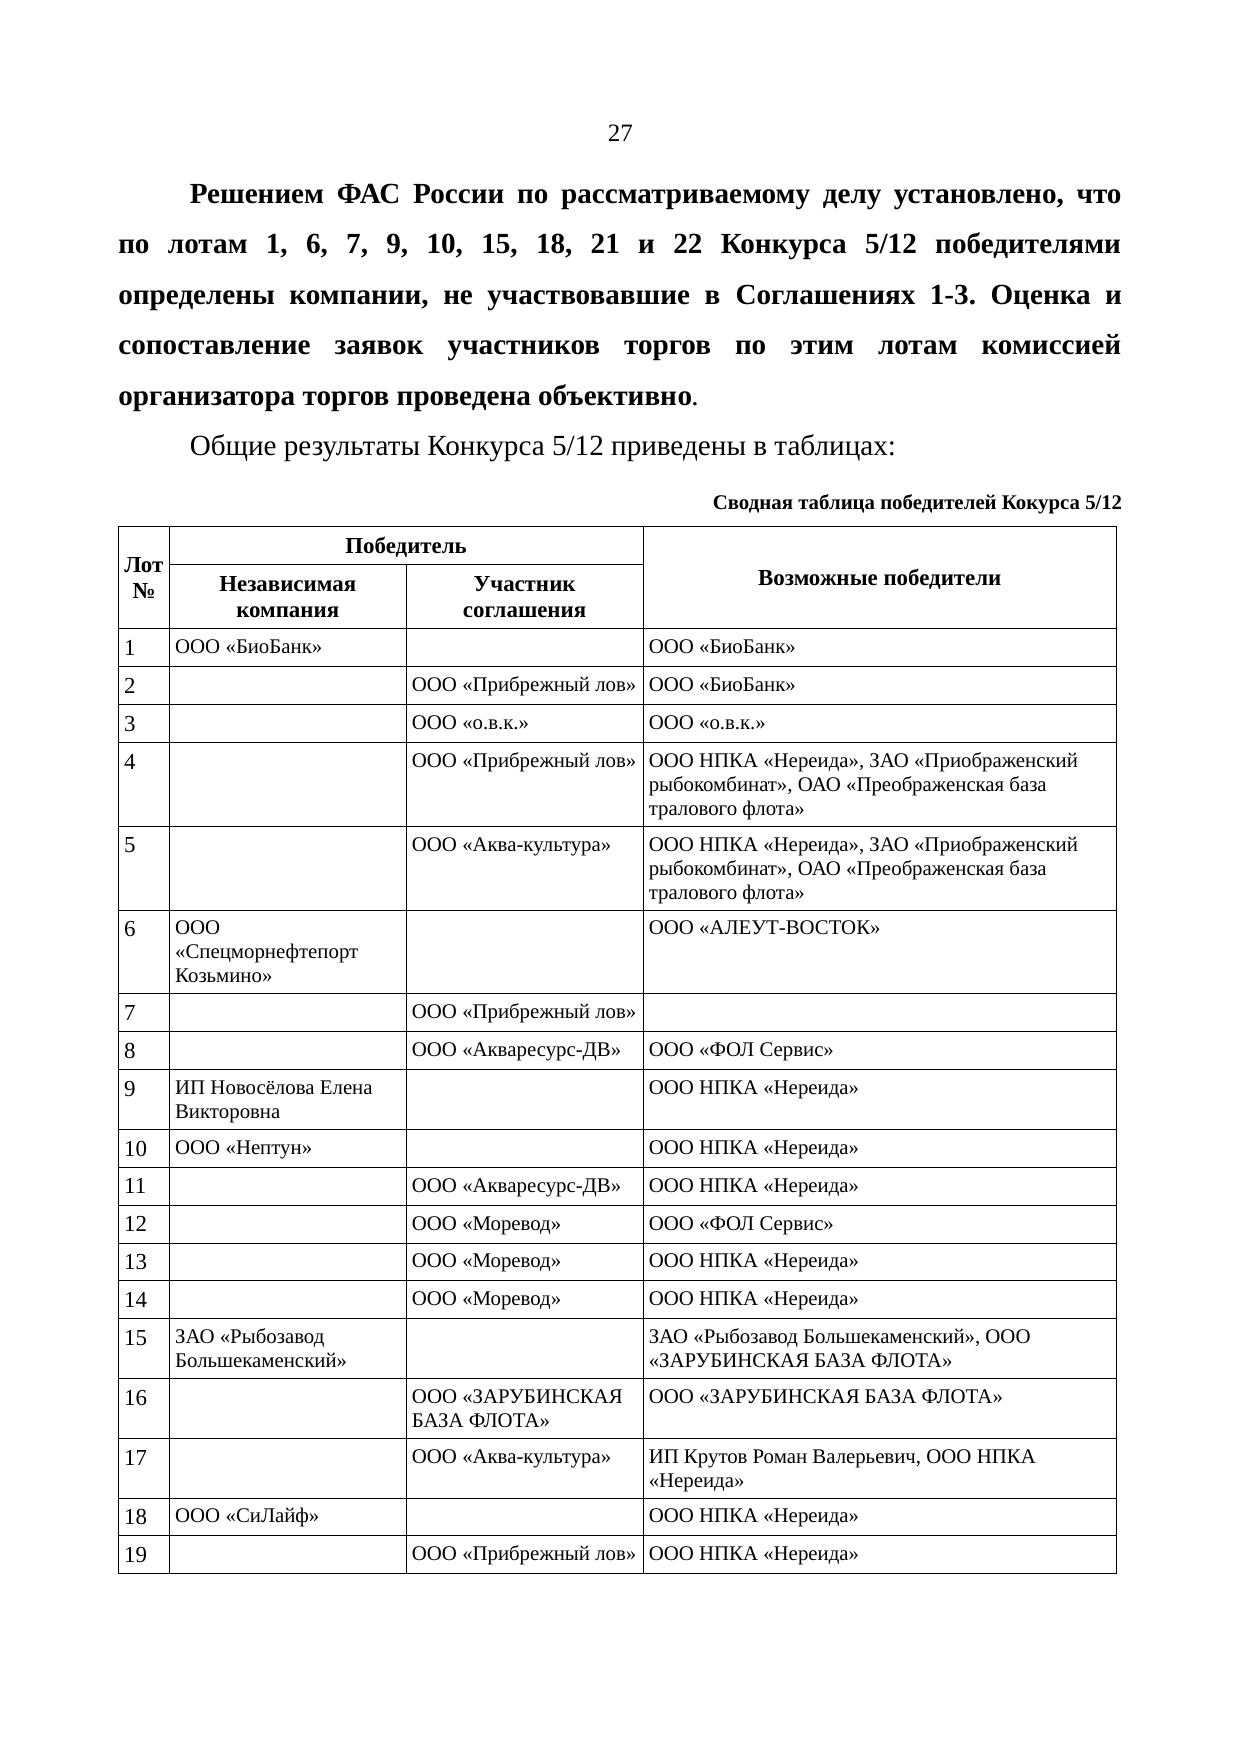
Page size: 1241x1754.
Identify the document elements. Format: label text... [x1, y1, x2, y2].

table_cell ООО «АЛЕУТ-ВОСТОК» [644, 911, 1116, 993]
table_cell ООО «Аква-культура» [407, 827, 643, 909]
table_cell ООО «Акваресурс-ДВ» [407, 1168, 643, 1204]
table_cell ЗАО «Рыбозавод Большекаменский» [170, 1319, 406, 1378]
table_cell 15 [119, 1319, 169, 1378]
table_cell 9 [119, 1070, 169, 1129]
table_cell [170, 743, 406, 826]
table_cell [170, 1439, 406, 1497]
table_cell [170, 1281, 406, 1318]
table_cell ИП Новосёлова Елена Викторовна [170, 1070, 406, 1129]
table_cell ООО «Нептун» [170, 1130, 406, 1167]
table_cell [407, 911, 643, 993]
table_cell 5 [119, 827, 169, 909]
table_cell 13 [119, 1244, 169, 1280]
table_cell ООО «ФОЛ Сервис» [644, 1206, 1116, 1242]
table_cell 10 [119, 1130, 169, 1167]
table_cell 3 [119, 705, 169, 742]
table_cell [170, 1379, 406, 1438]
table_cell [407, 1499, 643, 1535]
table_cell ООО «БиоБанк» [644, 629, 1116, 666]
table_cell ООО «о.в.к.» [644, 705, 1116, 742]
table_cell [407, 1070, 643, 1129]
table_cell [170, 1168, 406, 1204]
table_cell 14 [119, 1281, 169, 1318]
table_cell 2 [119, 667, 169, 704]
table_cell 17 [119, 1439, 169, 1497]
table_cell [170, 994, 406, 1031]
table_cell ООО «Прибрежный лов» [407, 994, 643, 1031]
table_header Возможные победители [644, 527, 1116, 628]
table_cell 4 [119, 743, 169, 826]
table_cell [170, 1536, 406, 1573]
table_cell 1 [119, 629, 169, 666]
table_cell ООО «ЗАРУБИНСКАЯ БАЗА ФЛОТА» [644, 1379, 1116, 1438]
table_cell [407, 629, 643, 666]
table_cell [170, 667, 406, 704]
table_cell ООО «ФОЛ Сервис» [644, 1032, 1116, 1069]
table_cell ЗАО «Рыбозавод Большекаменский», ООО «ЗАРУБИНСКАЯ БАЗА ФЛОТА» [644, 1319, 1116, 1378]
table_cell ООО НПКА «Нереида» [644, 1499, 1116, 1535]
table_cell ИП Крутов Роман Валерьевич, ООО НПКА «Нереида» [644, 1439, 1116, 1497]
table_cell ООО «БиоБанк» [170, 629, 406, 666]
table_cell [170, 1206, 406, 1242]
table_cell ООО НПКА «Нереида» [644, 1130, 1116, 1167]
table_cell ООО НПКА «Нереида» [644, 1281, 1116, 1318]
table_cell 19 [119, 1536, 169, 1573]
table_cell Участник соглашения [407, 565, 643, 628]
table_cell ООО «Моревод» [407, 1244, 643, 1280]
table_cell Независимая компания [170, 565, 406, 628]
table_cell ООО НПКА «Нереида», ЗАО «Приображенский рыбокомбинат», ОАО «Преображенская база тралового флота» [644, 743, 1116, 826]
table_cell 8 [119, 1032, 169, 1069]
table_cell [407, 1130, 643, 1167]
table_cell ООО «Аква-культура» [407, 1439, 643, 1497]
table_cell ООО НПКА «Нереида» [644, 1168, 1116, 1204]
table_cell ООО «Прибрежный лов» [407, 1536, 643, 1573]
table_cell ООО «о.в.к.» [407, 705, 643, 742]
table_cell 12 [119, 1206, 169, 1242]
table_cell ООО НПКА «Нереида» [644, 1536, 1116, 1573]
table_cell 6 [119, 911, 169, 993]
table_cell [170, 705, 406, 742]
table_cell [644, 994, 1116, 1031]
table_cell 16 [119, 1379, 169, 1438]
table_cell ООО НПКА «Нереида» [644, 1244, 1116, 1280]
table_cell ООО НПКА «Нереида» [644, 1070, 1116, 1129]
table_cell ООО «Спецморнефтепорт Козьмино» [170, 911, 406, 993]
table_cell ООО «Прибрежный лов» [407, 743, 643, 826]
table_cell 18 [119, 1499, 169, 1535]
table_cell ООО «Моревод» [407, 1206, 643, 1242]
table_cell ООО «ЗАРУБИНСКАЯ БАЗА ФЛОТА» [407, 1379, 643, 1438]
table_cell ООО «Акваресурс-ДВ» [407, 1032, 643, 1069]
table_cell [170, 1032, 406, 1069]
text Общие результаты Конкурса 5/12 приведены в таблицах: [118, 428, 1122, 461]
table_cell ООО «БиоБанк» [644, 667, 1116, 704]
table_cell 11 [119, 1168, 169, 1204]
table_header Победитель [170, 527, 643, 564]
table_cell ООО «Моревод» [407, 1281, 643, 1318]
text Решением ФАС России по рассматриваемому делу установлено, что по лотам 1, 6, 7, 9, 10, 15, 18, 21 и 22 Конкурса 5/12 победителями определены компании, не участвовавшие в Соглашениях 1-3. Оценка и сопоставление заявок участников торгов по этим лотам комиссией организатора торгов проведена объективно. [118, 176, 1122, 411]
table_cell 7 [119, 994, 169, 1031]
table_cell ООО НПКА «Нереида», ЗАО «Приображенский рыбокомбинат», ОАО «Преображенская база тралового флота» [644, 827, 1116, 909]
table_cell [407, 1319, 643, 1378]
table_header Лот№ [119, 527, 169, 628]
table_cell [170, 827, 406, 909]
table_cell [170, 1244, 406, 1280]
table_cell ООО «Прибрежный лов» [407, 667, 643, 704]
text Сводная таблица победителей Кокурса 5/12 [118, 490, 1122, 514]
table_cell ООО «СиЛайф» [170, 1499, 406, 1535]
